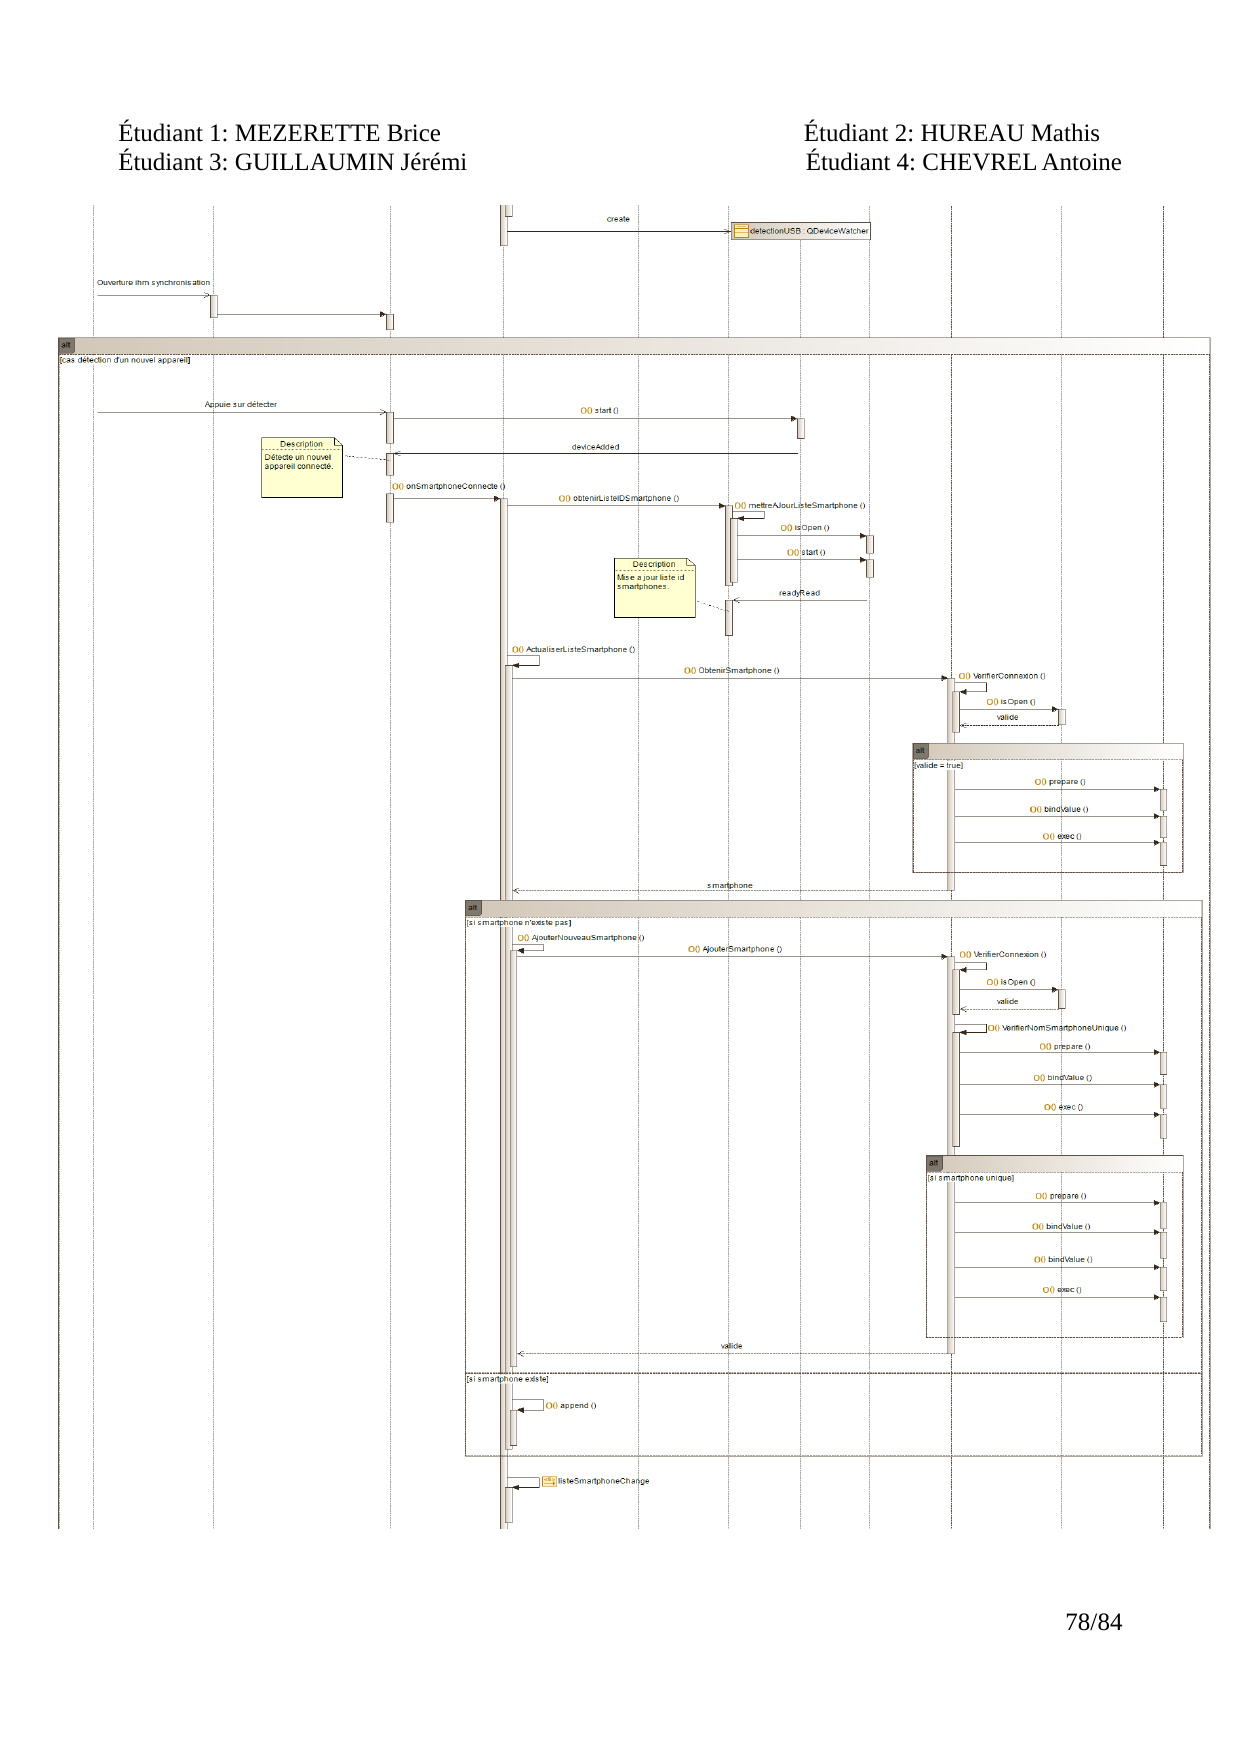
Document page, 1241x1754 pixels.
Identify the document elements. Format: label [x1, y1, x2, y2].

picture [49, 205, 1211, 1529]
